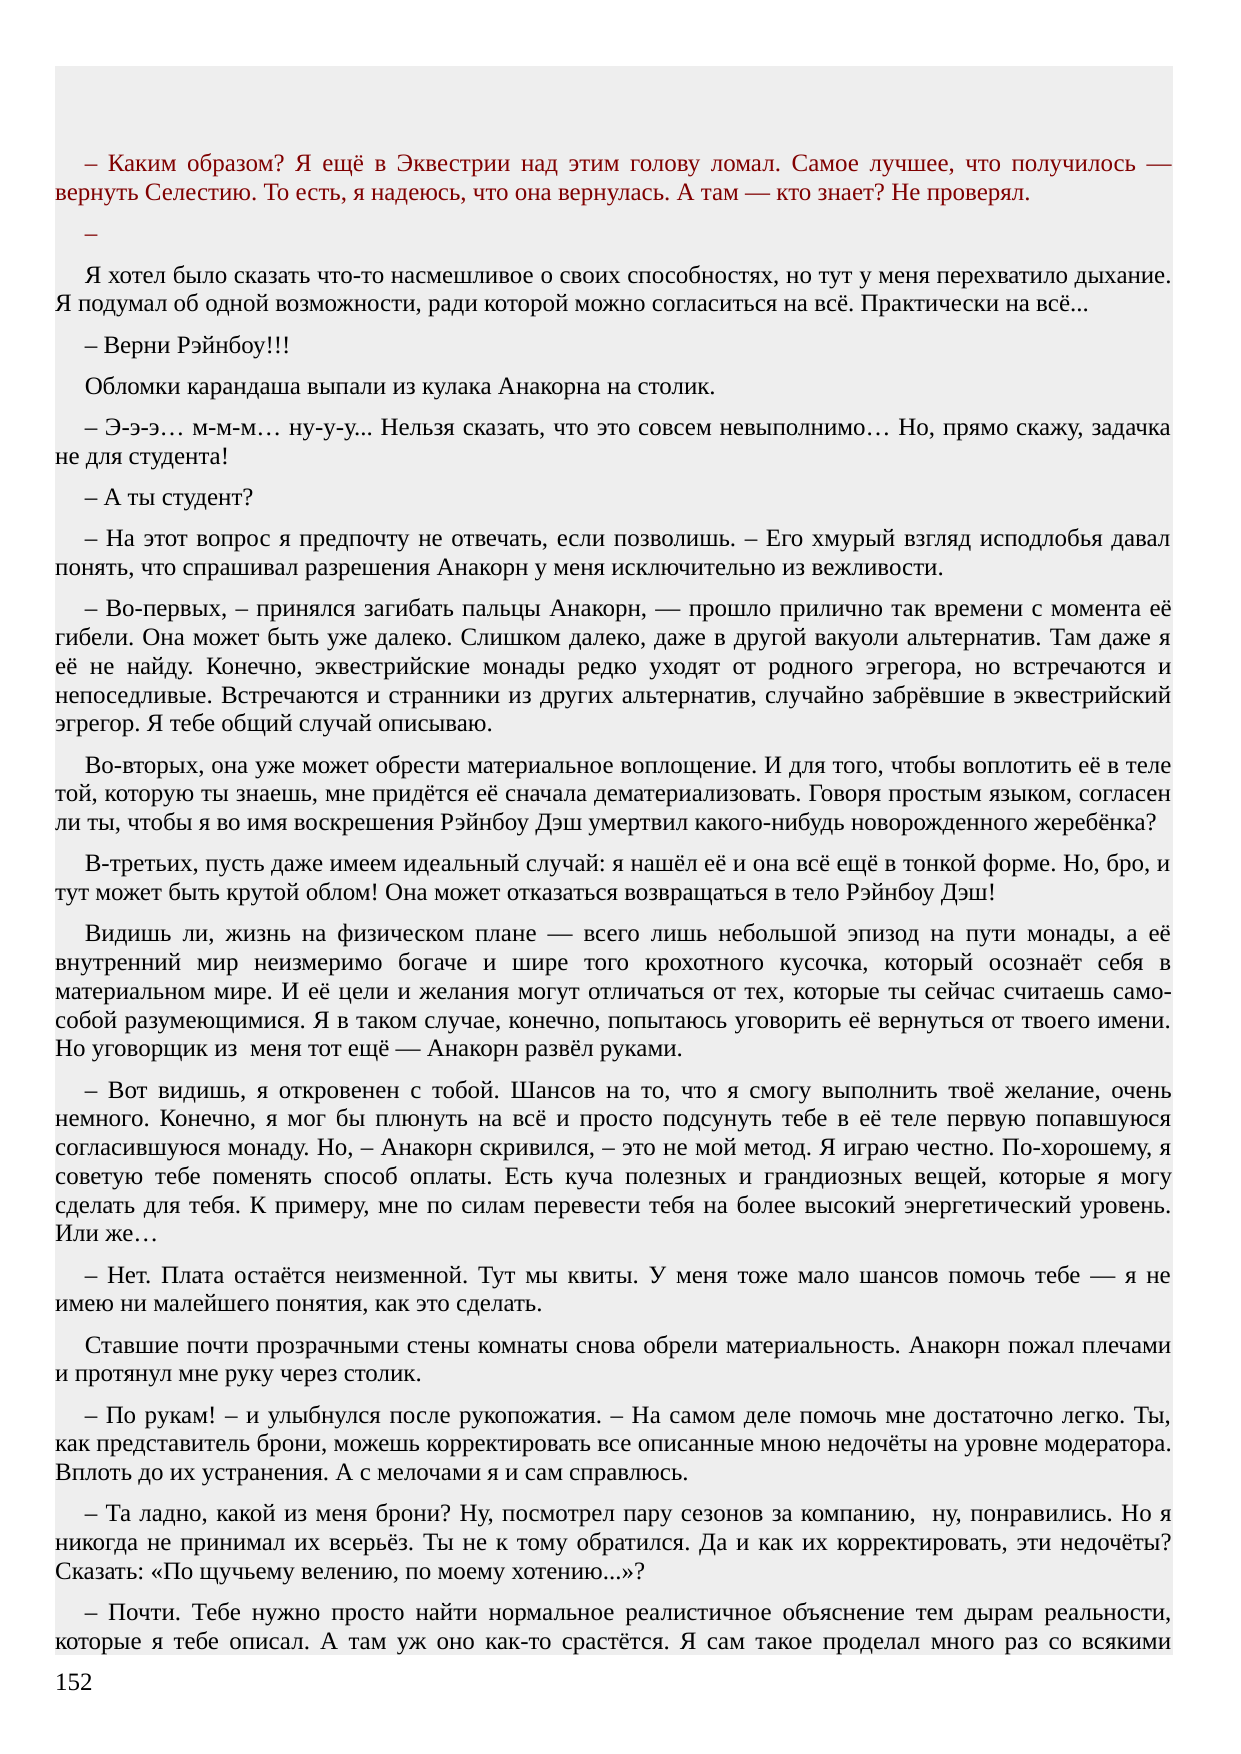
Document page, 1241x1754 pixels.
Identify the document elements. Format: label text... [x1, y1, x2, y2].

text В-третьих, пусть даже имеем идеальный случай: я нашёл её и она всё ещё в тонкой форме. Но, бро, и тут может быть крутой облом! Она может отказаться возвращаться в тело Рэйнбоу Дэш! [55, 848, 1173, 906]
text – [55, 218, 1173, 247]
text – По рукам! – и улыбнулся после рукопожатия. – На самом деле помочь мне достаточно легко. Ты, как представитель брони, можешь корректировать все описанные мною недочёты на уровне модератора. Вплоть до их устранения. А с мелочами я и сам справлюсь. [55, 1400, 1173, 1486]
text – Вот видишь, я откровенен с тобой. Шансов на то, что я смогу выполнить твоё желание, очень немного. Конечно, я мог бы плюнуть на всё и просто подсунуть тебе в её теле первую попавшуюся согласившуюся монаду. Но, – Анакорн скривился, – это не мой метод. Я играю честно. По-хорошему, я советую тебе поменять способ оплаты. Есть куча полезных и грандиозных вещей, которые я могу сделать для тебя. К примеру, мне по силам перевести тебя на более высокий энергетический уровень. Или же… [55, 1075, 1173, 1247]
text – А ты студент? [55, 482, 1173, 511]
text Во-вторых, она уже может обрести материальное воплощение. И для того, чтобы воплотить её в теле той, которую ты знаешь, мне придётся её сначала дематериализовать. Говоря простым языком, согласен ли ты, чтобы я во имя воскрешения Рэйнбоу Дэш умертвил какого-нибудь новорожденного жеребёнка? [55, 750, 1173, 836]
text Я хотел было сказать что-то насмешливое о своих способностях, но тут у меня перехватило дыхание. Я подумал об одной возможности, ради которой можно согласиться на всё. Практически на всё... [55, 260, 1173, 317]
text – Верни Рэйнбоу!!! [55, 330, 1173, 358]
text – Каким образом? Я ещё в Эквестрии над этим голову ломал. Самое лучшее, что получилось — вернуть Селестию. То есть, я надеюсь, что она вернулась. А там — кто знает? Не проверял. [55, 148, 1173, 206]
text – Почти. Тебе нужно просто найти нормальное реалистичное объяснение тем дырам реальности, которые я тебе описал. А там уж оно как-то срастётся. Я сам такое проделал много раз со всякими [55, 1597, 1173, 1655]
text Обломки карандаша выпали из кулака Анакорна на столик. [55, 371, 1173, 400]
text – Э-э-э… м-м-м… ну-у-у... Нельзя сказать, что это совсем невыполнимо… Но, прямо скажу, задачка не для студента! [55, 412, 1173, 470]
text Ставшие почти прозрачными стены комнаты снова обрели материальность. Анакорн пожал плечами и протянул мне руку через столик. [55, 1330, 1173, 1387]
text Видишь ли, жизнь на физическом плане — всего лишь небольшой эпизод на пути монады, а её внутренний мир неизмеримо богаче и шире того крохотного кусочка, который осознаёт себя в материальном мире. И её цели и желания могут отличаться от тех, которые ты сейчас считаешь само-собой разумеющимися. Я в таком случае, конечно, попытаюсь уговорить её вернуться от твоего имени. Но уговорщик из меня тот ещё — Анакорн развёл руками. [55, 918, 1173, 1062]
text – Нет. Плата остаётся неизменной. Тут мы квиты. У меня тоже мало шансов помочь тебе — я не имею ни малейшего понятия, как это сделать. [55, 1260, 1173, 1317]
text – Во-первых, – принялся загибать пальцы Анакорн, — прошло прилично так времени с момента её гибели. Она может быть уже далеко. Слишком далеко, даже в другой вакуоли альтернатив. Там даже я её не найду. Конечно, эквестрийские монады редко уходят от родного эгрегора, но встречаются и непоседливые. Встречаются и странники из других альтернатив, случайно забрёвшие в эквестрийский эгрегор. Я тебе общий случай описываю. [55, 593, 1173, 737]
text – На этот вопрос я предпочту не отвечать, если позволишь. – Его хмурый взгляд исподлобья давал понять, что спрашивал разрешения Анакорн у меня исключительно из вежливости. [55, 523, 1173, 581]
text – Та ладно, какой из меня брони? Ну, посмотрел пару сезонов за компанию, ну, понравились. Но я никогда не принимал их всерьёз. Ты не к тому обратился. Да и как их корректировать, эти недочёты? Сказать: «По щучьему велению, по моему хотению...»? [55, 1498, 1173, 1585]
